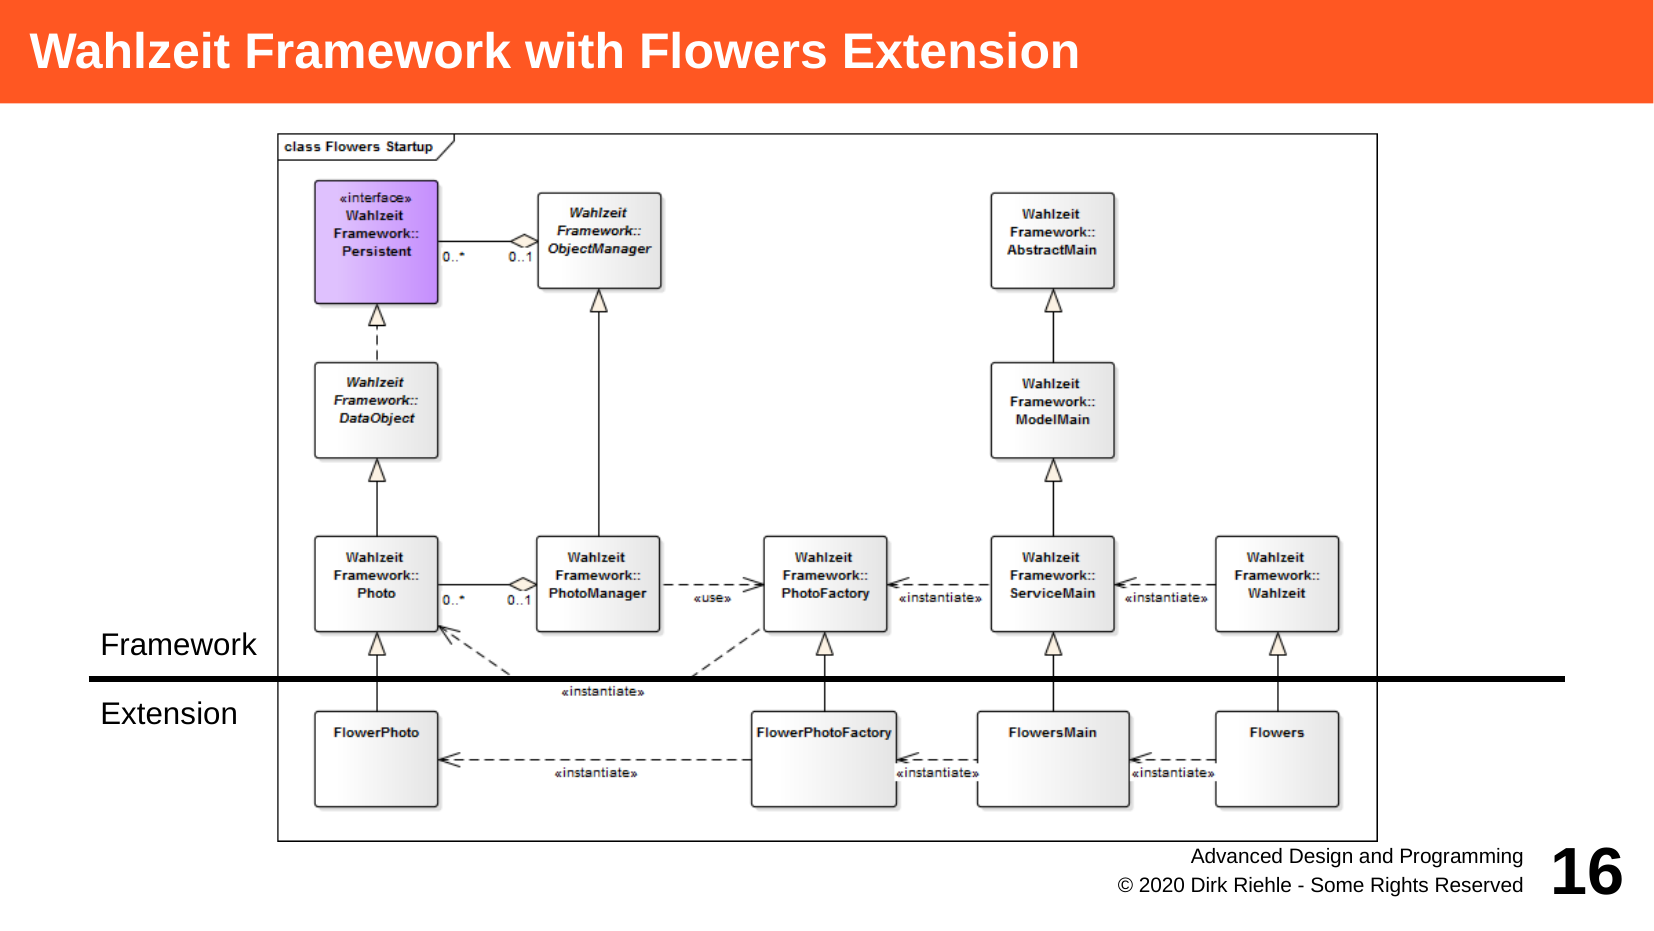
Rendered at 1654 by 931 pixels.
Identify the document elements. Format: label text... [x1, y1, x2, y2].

picture [276, 682, 1378, 842]
title Wahlzeit Framework with Flowers Extension [0, 0, 1654, 104]
picture [276, 132, 1378, 676]
